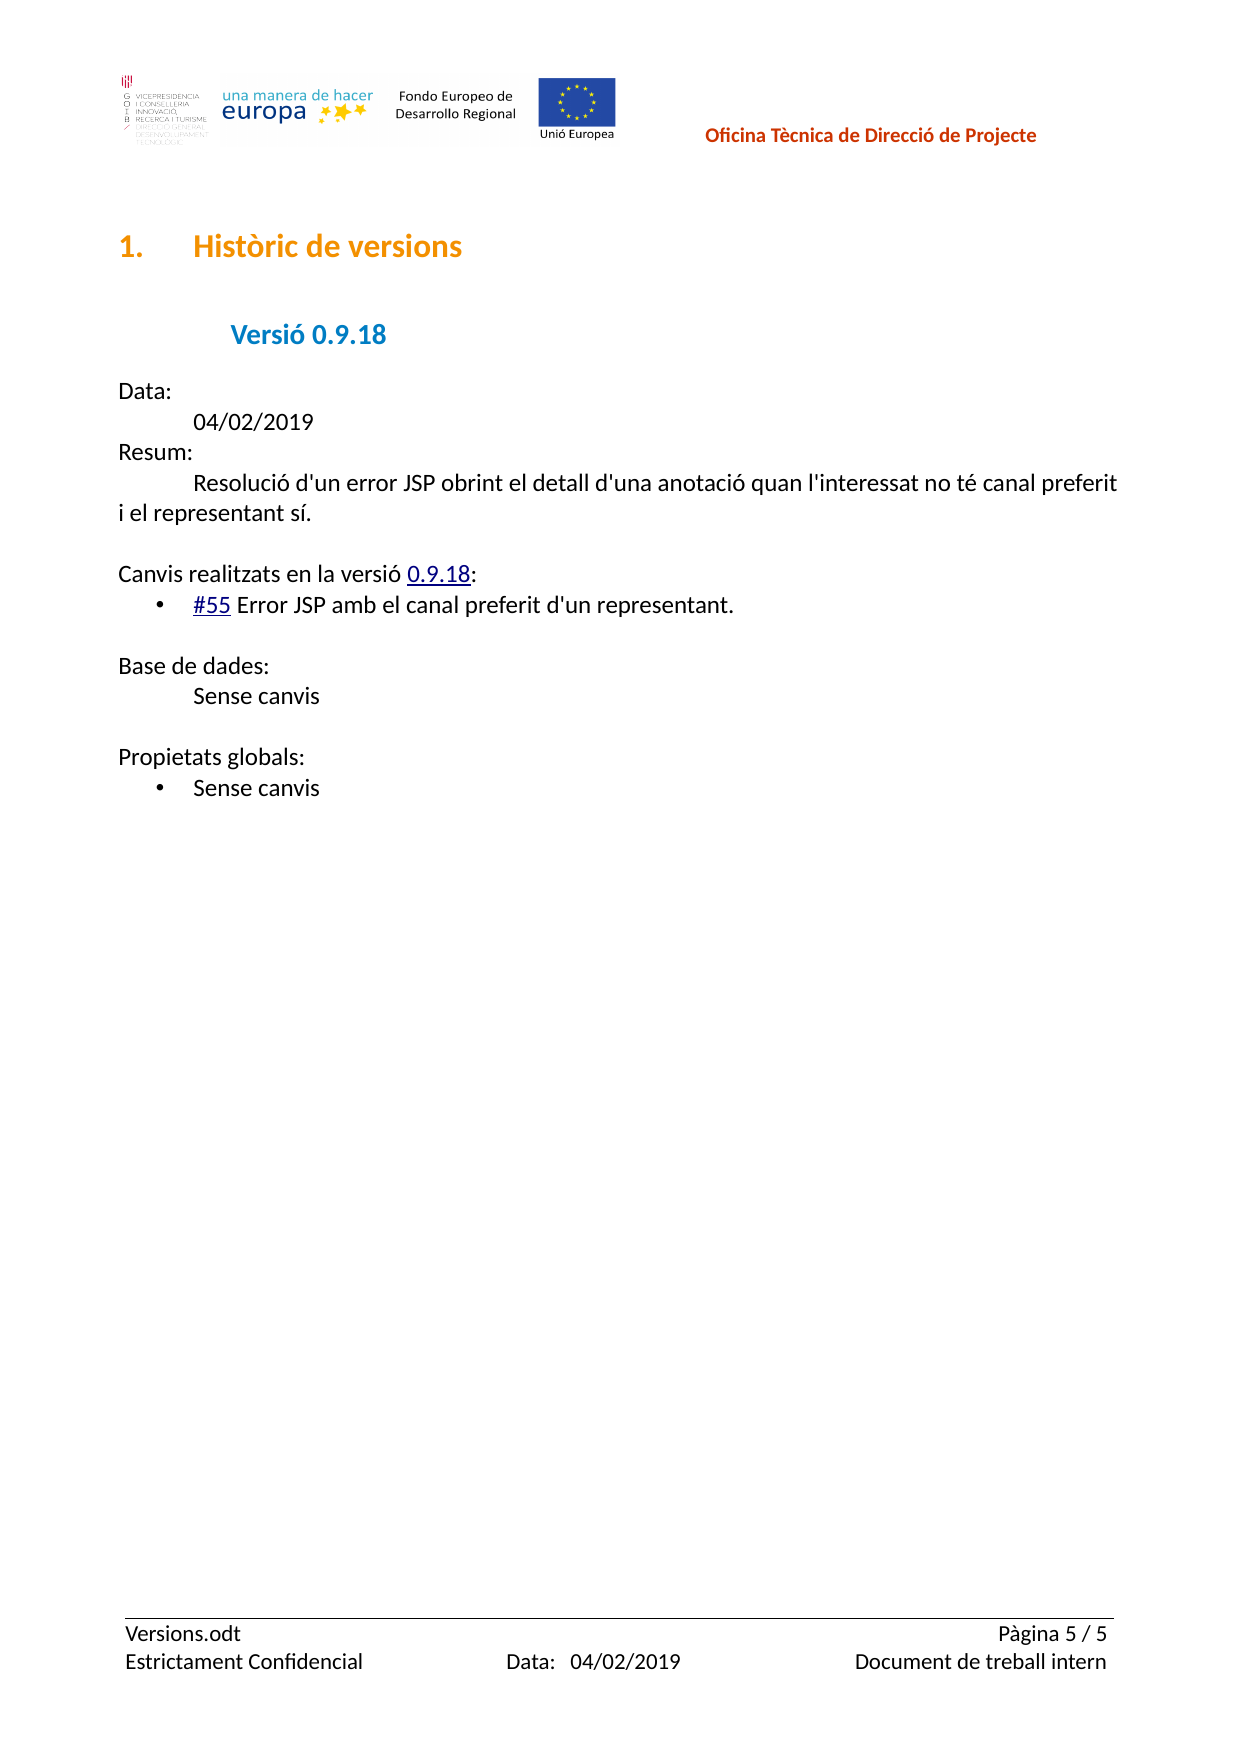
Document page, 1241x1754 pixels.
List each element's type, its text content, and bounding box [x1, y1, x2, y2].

subtitle Històric de versions [118, 225, 1122, 266]
text 04/02/2019 [118, 406, 1122, 436]
text Sense canvis [118, 680, 1122, 711]
text Data: [118, 375, 1122, 406]
text Canvis realitzats en la versió 0.9.18: [118, 558, 1122, 589]
list #55 Error JSP amb el canal preferit d'un representant. [156, 589, 1122, 619]
picture [118, 73, 213, 147]
subtitle Versió 0.9.18 [153, 316, 1122, 351]
text Resolució d'un error JSP obrint el detall d'una anotació quan l'interessat no té canal preferit i el representant sí. [118, 467, 1122, 528]
text Propietats globals: [118, 741, 1122, 772]
text Resum: [118, 436, 1122, 467]
picture [219, 73, 621, 147]
text Base de dades: [118, 650, 1122, 680]
list Sense canvis [156, 772, 1122, 802]
